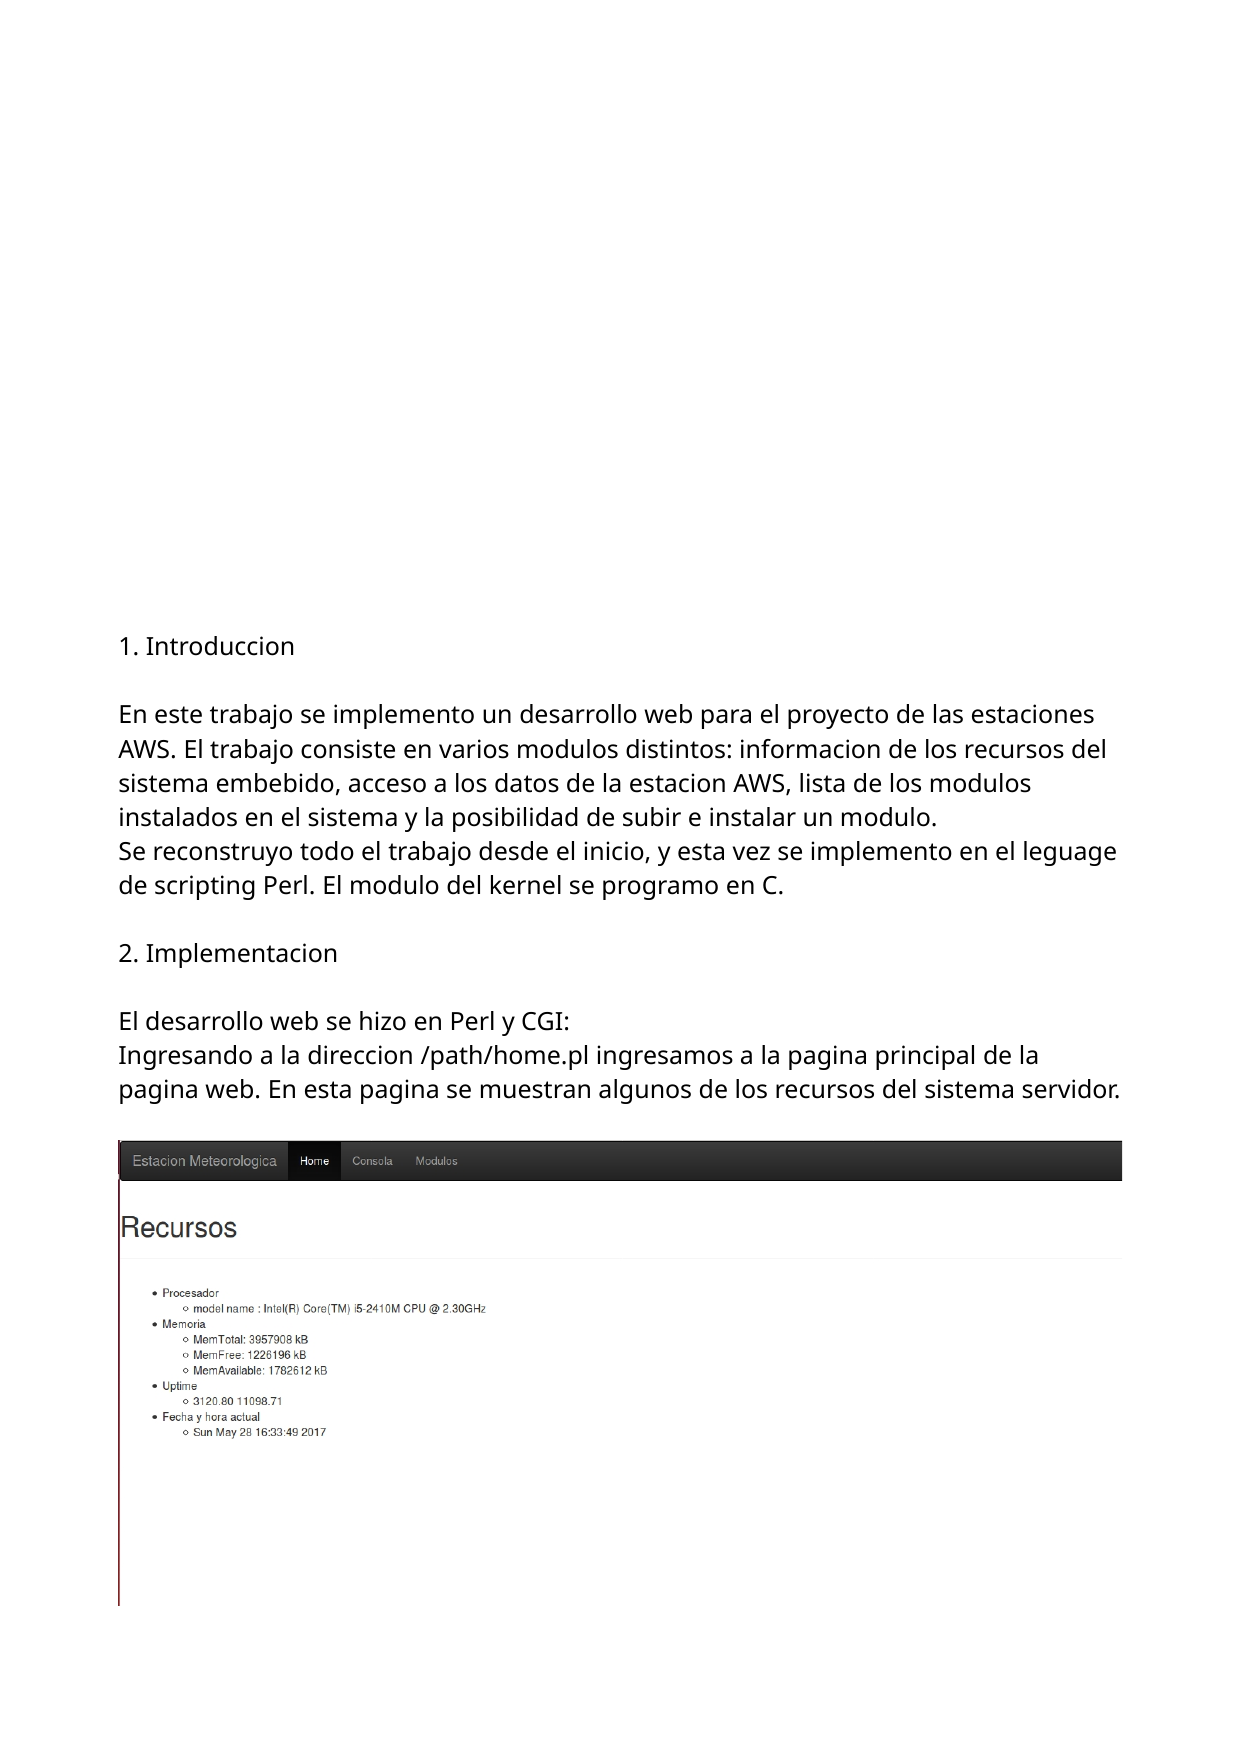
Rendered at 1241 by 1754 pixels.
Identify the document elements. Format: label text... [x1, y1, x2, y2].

text 1. Introduccion [118, 629, 1122, 663]
text Se reconstruyo todo el trabajo desde el inicio, y esta vez se implemento en el leguage de scripting Perl. El modulo del kernel se programo en C. [118, 833, 1122, 902]
text El desarrollo web se hizo en Perl y CGI: [118, 1004, 1122, 1038]
text Ingresando a la direccion /path/home.pl ingresamos a la pagina principal de la pagina web. En esta pagina se muestran algunos de los recursos del sistema servidor. [118, 1038, 1122, 1106]
picture [118, 1140, 1123, 1606]
text 2. Implementacion [118, 936, 1122, 970]
text En este trabajo se implemento un desarrollo web para el proyecto de las estaciones AWS. El trabajo consiste en varios modulos distintos: informacion de los recursos del sistema embebido, acceso a los datos de la estacion AWS, lista de los modulos instalados en el sistema y la posibilidad de subir e instalar un modulo. [118, 697, 1122, 833]
